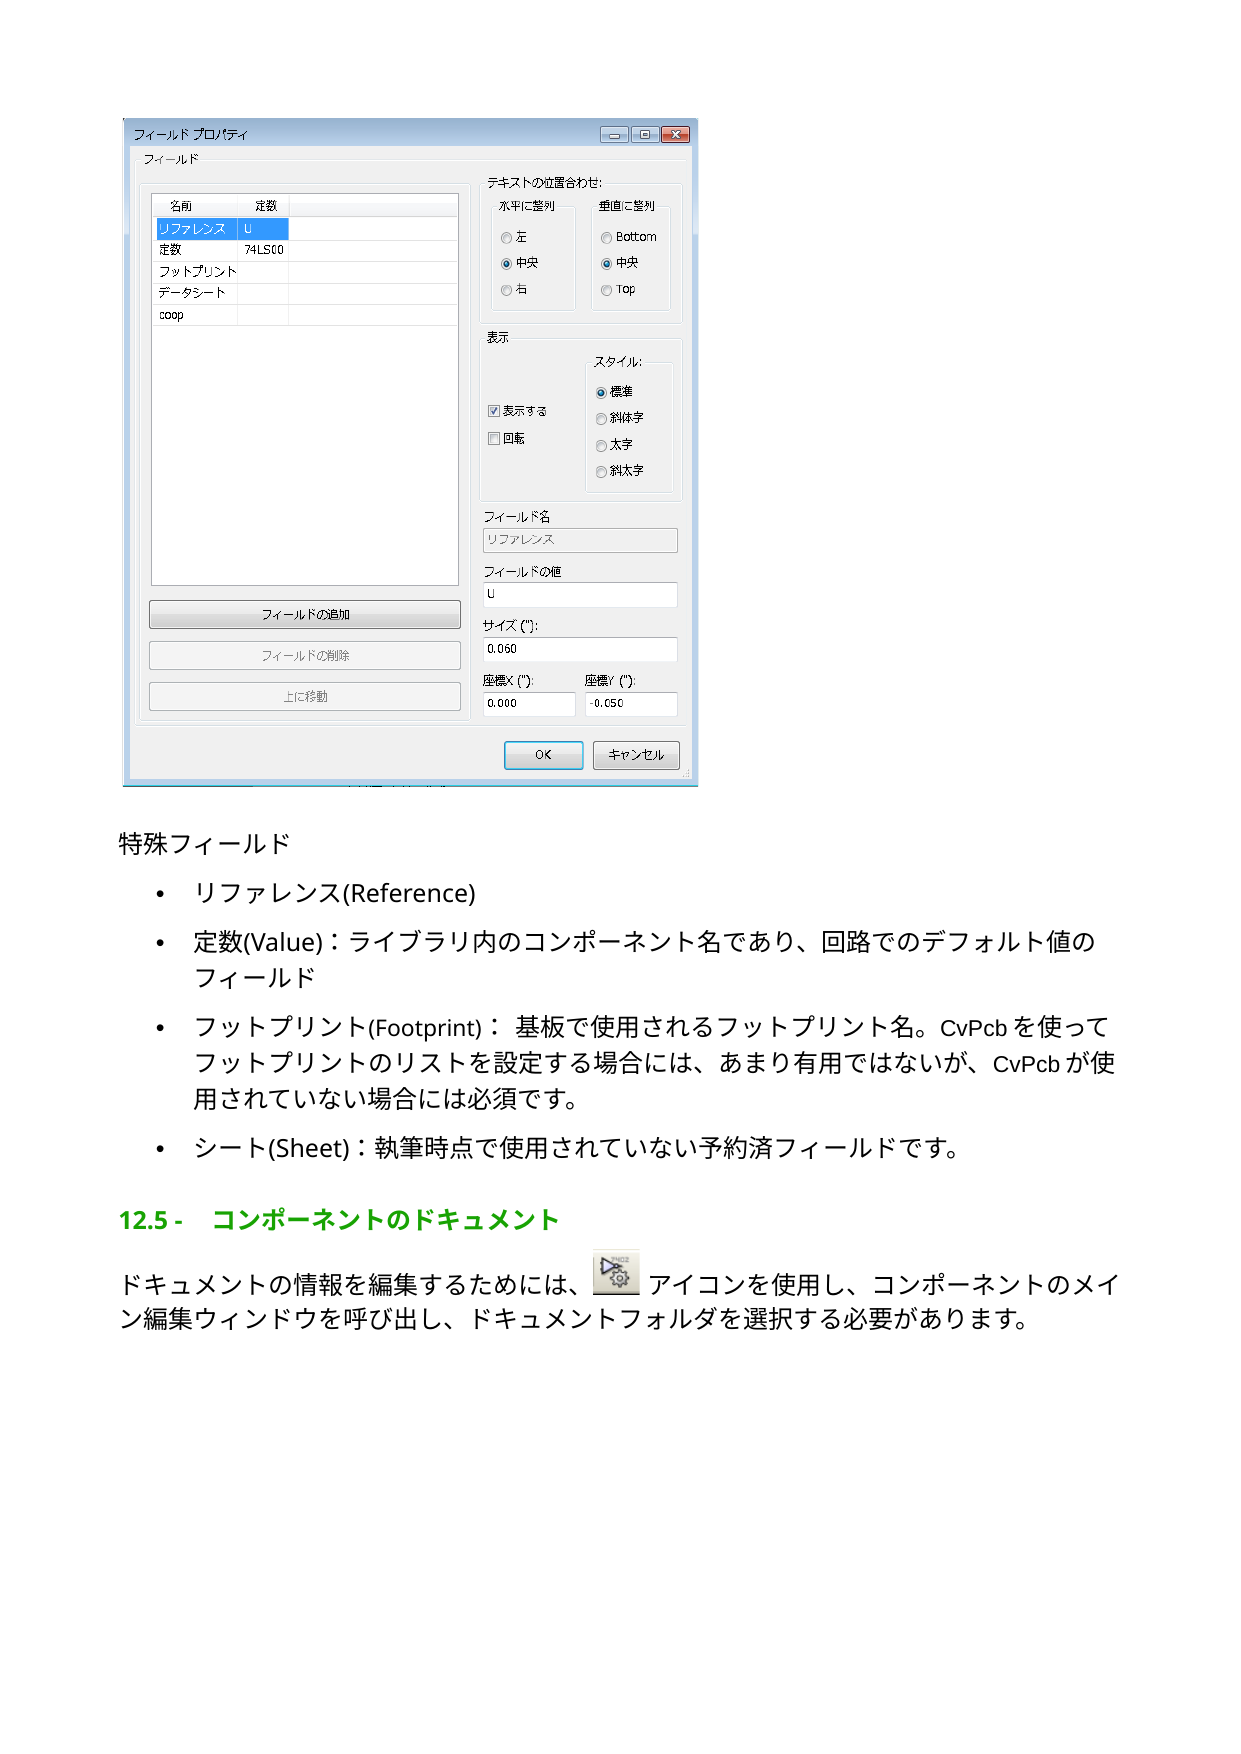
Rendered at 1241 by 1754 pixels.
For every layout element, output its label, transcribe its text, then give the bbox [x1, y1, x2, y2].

subtitle コンポーネントのドキュメント [118, 1201, 1122, 1237]
list リファレンス(Reference) [156, 874, 1122, 910]
text ドキュメントの情報を編集するためには、 アイコンを使用し、コンポーネントのメイン編集ウィンドウを呼び出し、ドキュメントフォルダを選択する必要があります。 [118, 1249, 1122, 1336]
list 定数(Value)：ライブラリ内のコンポーネント名であり、回路でのデフォルト値のフィールド [156, 922, 1122, 995]
picture [593, 1249, 640, 1295]
list シート(Sheet)：執筆時点で使用されていない予約済フィールドです。 [156, 1129, 1122, 1165]
list フットプリント(Footprint)： 基板で使用されるフットプリント名。CvPcbを使ってフットプリントのリストを設定する場合には、あまり有用ではないが、CvPcbが使用されていない場合には必須です。 [156, 1007, 1122, 1116]
text 特殊フィールド [118, 825, 1122, 861]
picture [122, 118, 699, 787]
